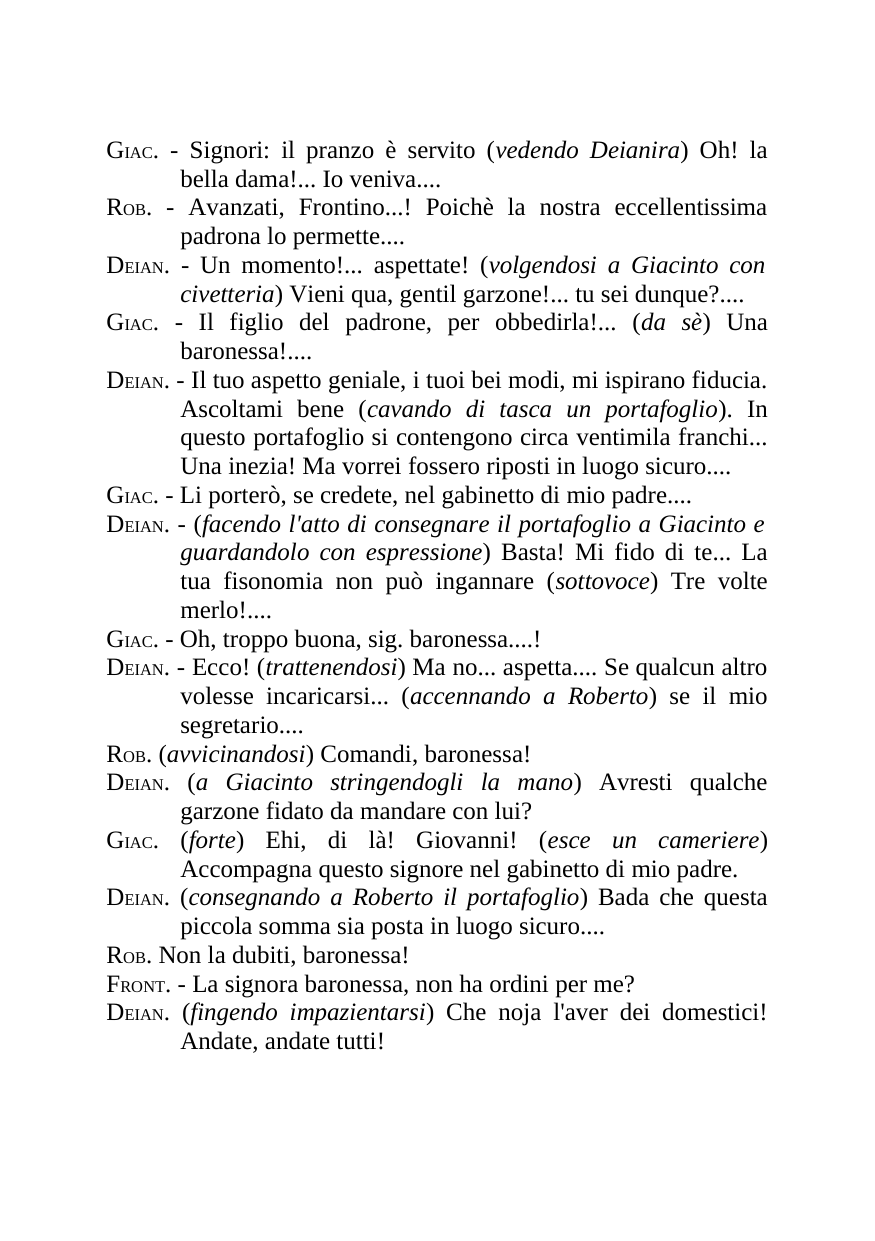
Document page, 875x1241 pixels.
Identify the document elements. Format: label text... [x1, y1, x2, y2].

text Deian. - Il tuo aspetto geniale, i tuoi bei modi, mi ispirano fiducia. Ascoltami bene (cavando di tasca un portafoglio). In questo portafoglio si contengono circa ventimila franchi... Una inezia! Ma vorrei fossero riposti in luogo sicuro.... [106, 365, 768, 480]
text Deian. - Ecco! (trattenendosi) Ma no... aspetta.... Se qualcun altro volesse incaricarsi... (accennando a Roberto) se il mio segretario.... [106, 652, 768, 739]
text Deian. (fingendo impazientarsi) Che noja l'aver dei domestici! Andate, andate tutti! [106, 997, 768, 1055]
text Front. - La signora baronessa, non ha ordini per me? [106, 969, 768, 997]
text Rob. (avvicinandosi) Comandi, baronessa! [106, 739, 768, 767]
text Giac. - Oh, troppo buona, sig. baronessa....! [106, 624, 768, 652]
text Deian. (a Giacinto stringendogli la mano) Avresti qualche garzone fidato da mandare con lui? [106, 767, 768, 825]
text Rob. - Avanzati, Frontino...! Poichè la nostra eccellentissima padrona lo permette.... [106, 192, 768, 250]
text Giac. - Il figlio del padrone, per obbedirla!... (da sè) Una baronessa!.... [106, 307, 768, 365]
text Deian. (consegnando a Roberto il portafoglio) Bada che questa piccola somma sia posta in luogo sicuro.... [106, 882, 768, 940]
text Rob. Non la dubiti, baronessa! [106, 940, 768, 969]
text Giac. (forte) Ehi, di là! Giovanni! (esce un cameriere) Accompagna questo signore nel gabinetto di mio padre. [106, 825, 768, 882]
text Giac. - Signori: il pranzo è servito (vedendo Deianira) Oh! la bella dama!... Io veniva.... [106, 135, 768, 192]
text Deian. - Un momento!... aspettate! (volgendosi a Giacinto con civetteria) Vieni qua, gentil garzone!... tu sei dunque?.... [106, 250, 768, 307]
text Deian. - (facendo l'atto di consegnare il portafoglio a Giacinto e guardandolo con espressione) Basta! Mi fido di te... La tua fisonomia non può ingannare (sottovoce) Tre volte merlo!.... [106, 509, 768, 624]
text Giac. - Li porterò, se credete, nel gabinetto di mio padre.... [106, 480, 768, 509]
